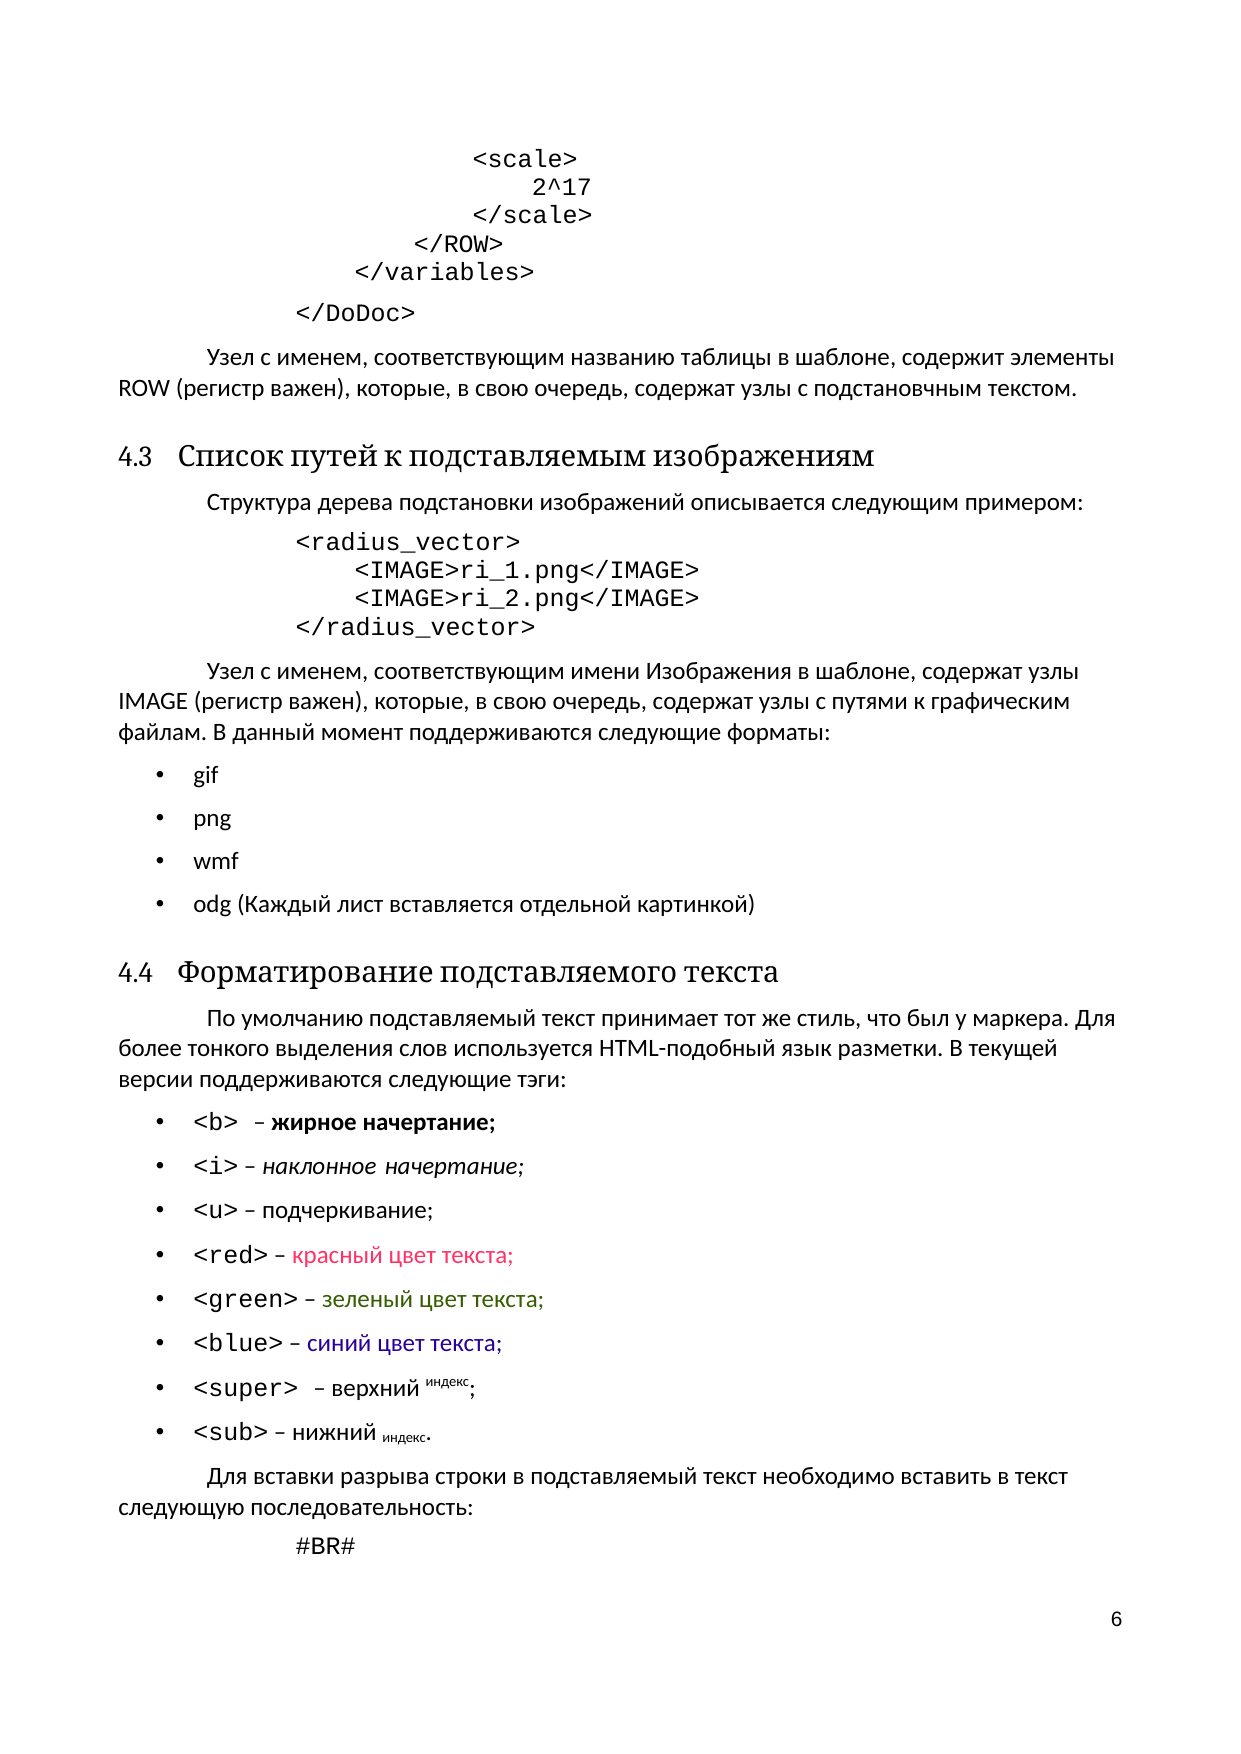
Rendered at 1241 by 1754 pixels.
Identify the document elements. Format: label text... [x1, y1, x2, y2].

list <i> – наклонное начертание; [156, 1150, 1122, 1182]
list <green> – зеленый цвет текста; [156, 1283, 1122, 1315]
text Узел с именем, соответствующим названию таблицы в шаблоне, содержит элементы ROW (регистр важен), которые, в свою очередь, содержат узлы с подстановчным текстом. [118, 341, 1122, 402]
list <super> – верхний индекс; [156, 1372, 1122, 1403]
text <radius_vector> <IMAGE>ri_1.png</IMAGE> <IMAGE>ri_2.png</IMAGE> </radius_vector> [295, 529, 1122, 642]
list <red> – красный цвет текста; [156, 1239, 1122, 1271]
list <u> – подчеркивание; [156, 1195, 1122, 1226]
text </DoDoc> [295, 301, 1122, 329]
list odg (Каждый лист вставляется отдельной картинкой) [156, 888, 1122, 918]
list png [156, 802, 1122, 832]
list <blue> – синий цвет текста; [156, 1327, 1122, 1359]
text Для вставки разрыва строки в подставляемый текст необходимо вставить в текст следующую последовательность: [118, 1460, 1122, 1521]
list wmf [156, 845, 1122, 876]
text Структура дерева подстановки изображений описывается следующим примером: [118, 486, 1122, 517]
subtitle Форматирование подставляемого текста [118, 956, 1122, 989]
text По умолчанию подставляемый текст принимает тот же стиль, что был у маркера. Для более тонкого выделения слов используется HTML-подобный язык разметки. В текущей версии поддерживаются следующие тэги: [118, 1002, 1122, 1094]
list <sub> – нижний индекс. [156, 1416, 1122, 1448]
list <b> – жирное начертание; [156, 1106, 1122, 1138]
text <scale> 2^17 </scale> </ROW> </variables> [295, 118, 1122, 288]
list gif [156, 759, 1122, 789]
text Узел с именем, соответствующим имени Изображения в шаблоне, содержат узлы IMAGE (регистр важен), которые, в свою очередь, содержат узлы с путями к графическим файлам. В данный момент поддерживаются следующие форматы: [118, 655, 1122, 746]
text #BR# [295, 1534, 1122, 1562]
subtitle Список путей к подставляемым изображениям [118, 440, 1122, 473]
